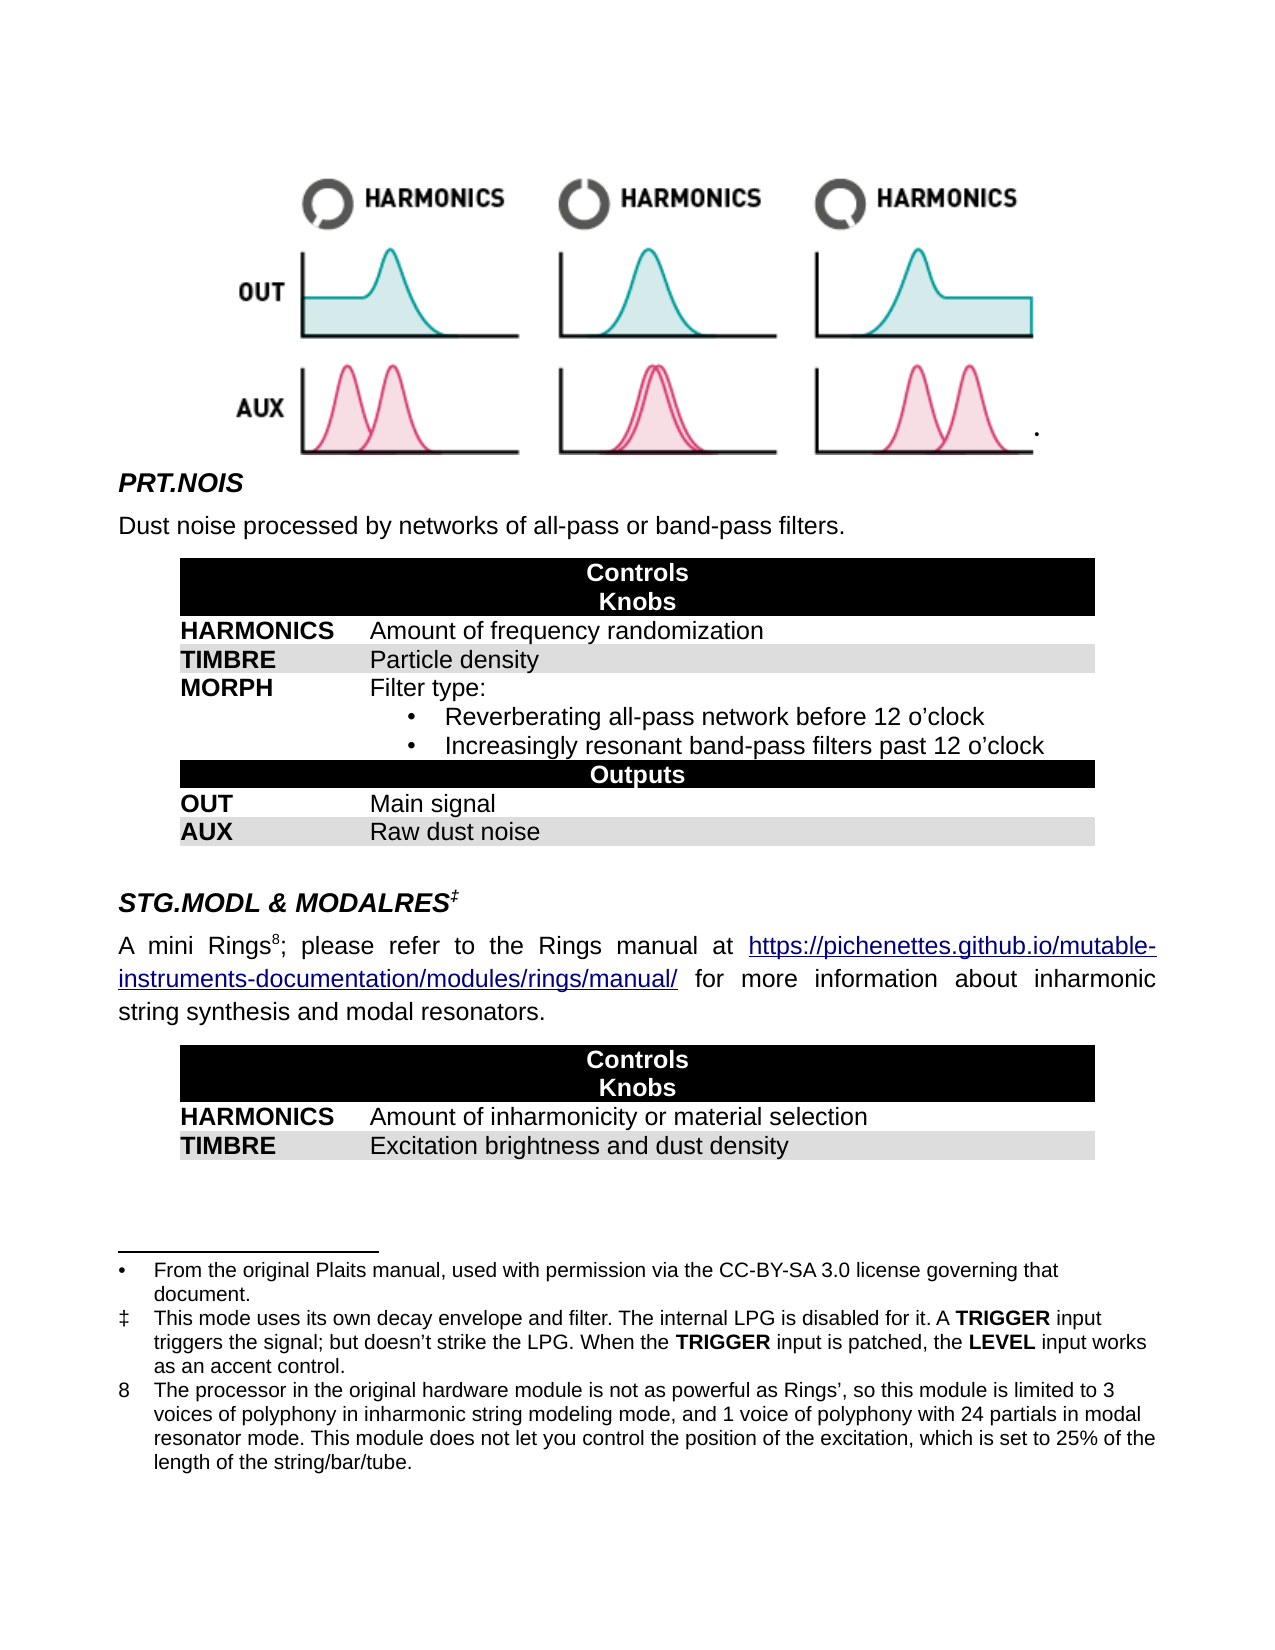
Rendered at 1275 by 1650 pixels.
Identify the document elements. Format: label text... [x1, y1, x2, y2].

table_cell HARMONICS [180, 616, 369, 644]
text The processor in the original hardware module is not as powerful as Rings’, so this module is limited to 3 voices of polyphony in inharmonic string modeling mode, and 1 voice of polyphony with 24 partials in modal resonator mode. This module does not let you control the position of the excitation, which is set to 25% of the length of the string/bar/tube. [118, 1378, 1157, 1474]
subtitle STG.MODL & MODALRES [118, 887, 1157, 918]
table_cell HARMONICS [180, 1102, 369, 1131]
table_cell Filter type: Reverberating all-pass network before 12 o’clock Increasingly resonant band-pass filters past 12 o’clock [370, 673, 1095, 760]
text From the original Plaits manual, used with permission via the CC-BY-SA 3.0 license governing that document. [118, 1258, 1157, 1306]
text This mode uses its own decay envelope and filter. The internal LPG is disabled for it. A TRIGGER input triggers the signal; but doesn’t strike the LPG. When the TRIGGER input is patched, the LEVEL input works as an accent control. [118, 1306, 1157, 1378]
table_cell MORPH [180, 673, 369, 760]
picture [235, 176, 1035, 455]
table_cell Amount of frequency randomization [370, 616, 1095, 644]
text A mini Rings; please refer to the Rings manual at https://pichenettes.github.io/mutable-instruments-documentation/modules/rings/manual/ for more information about inharmonic string synthesis and modal resonators. [118, 931, 1157, 1026]
table_cell Amount of inharmonicity or material selection [370, 1102, 1095, 1131]
subtitle PRT.NOIS [118, 467, 1157, 498]
text Dust noise processed by networks of all-pass or band-pass filters. [118, 511, 1157, 539]
